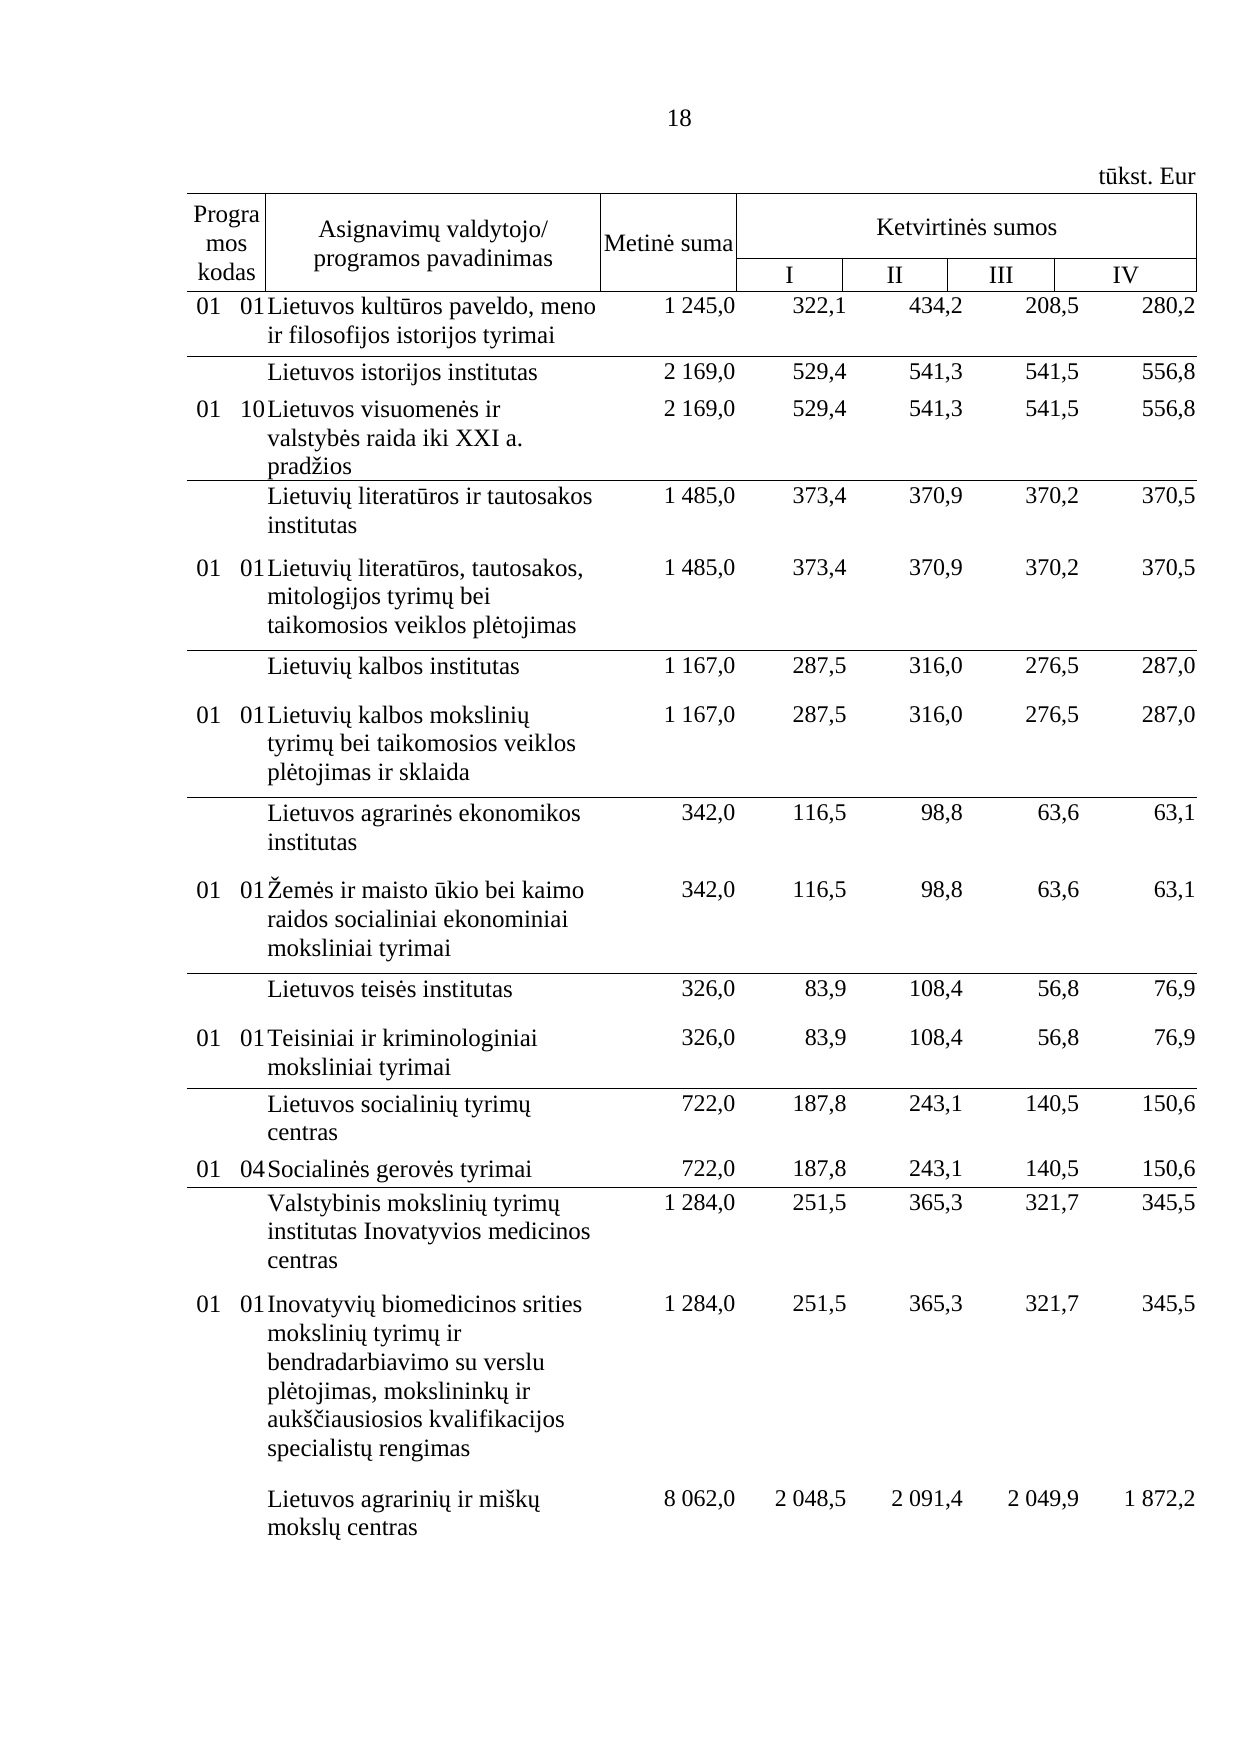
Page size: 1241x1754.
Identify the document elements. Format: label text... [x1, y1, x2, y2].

table_cell 150,6 [1080, 1089, 1197, 1154]
table_cell 01 [187, 292, 222, 356]
table_cell 63,6 [964, 798, 1080, 876]
table_cell 01 [222, 292, 266, 356]
table_cell Ketvirtinės sumos [737, 194, 1196, 258]
table_cell Asignavimų valdytojo/ programos pavadinimas [266, 194, 600, 291]
table_cell 287,0 [1080, 700, 1197, 797]
table_cell [187, 357, 266, 394]
table_cell 01 [187, 553, 222, 650]
table_cell 251,5 [736, 1290, 847, 1484]
table_cell 140,5 [964, 1089, 1080, 1154]
table_cell III [948, 259, 1054, 291]
table_cell 1 167,0 [600, 700, 736, 797]
table_cell 541,5 [964, 357, 1080, 394]
table_cell 83,9 [736, 974, 847, 1023]
table_cell 63,6 [964, 876, 1080, 973]
table_cell 56,8 [964, 974, 1080, 1023]
table_cell 280,2 [1080, 292, 1197, 356]
table_cell [187, 651, 266, 700]
table_cell 722,0 [600, 1154, 736, 1187]
table_cell 326,0 [600, 974, 736, 1023]
table_cell 1 284,0 [600, 1290, 736, 1484]
table_cell 1 485,0 [600, 553, 736, 650]
table_cell 434,2 [848, 292, 964, 356]
table_cell 541,3 [848, 394, 964, 480]
table_cell 01 [187, 1290, 222, 1484]
table_cell 370,9 [848, 481, 964, 553]
table_cell 01 [187, 700, 222, 797]
table_header [266, 161, 600, 193]
table_cell Lietuvos kultūros paveldo, meno ir filosofijos istorijos tyrimai [266, 292, 600, 356]
table_cell 98,8 [848, 876, 964, 973]
table_header [600, 161, 736, 193]
table_cell 541,5 [964, 394, 1080, 480]
table_cell 108,4 [848, 1023, 964, 1088]
table_cell 276,5 [964, 651, 1080, 700]
table_cell 321,7 [964, 1188, 1080, 1289]
table_cell Programos kodas [187, 194, 265, 291]
table_cell 150,6 [1080, 1154, 1197, 1187]
table_cell 370,2 [964, 481, 1080, 553]
table_cell Lietuvos socialinių tyrimų centras [266, 1089, 600, 1154]
table_cell 373,4 [736, 481, 847, 553]
table_cell 76,9 [1080, 974, 1197, 1023]
table_cell 322,1 [736, 292, 847, 356]
table_cell 2 169,0 [600, 357, 736, 394]
table_cell 370,2 [964, 553, 1080, 650]
table_cell 365,3 [848, 1290, 964, 1484]
table_cell Lietuvos agrarinės ekonomikos institutas [266, 798, 600, 876]
table_cell 63,1 [1080, 798, 1197, 876]
table_cell Lietuvių literatūros ir tautosakos institutas [266, 481, 600, 553]
table_cell 10 [222, 394, 266, 480]
table_cell 370,5 [1080, 481, 1197, 553]
table_cell 541,3 [848, 357, 964, 394]
table_cell Lietuvos agrarinių ir miškų mokslų centras [266, 1484, 600, 1557]
table_cell [187, 1089, 266, 1154]
table_cell 529,4 [736, 357, 847, 394]
table_cell 243,1 [848, 1089, 964, 1154]
table_cell Lietuvos visuomenės ir valstybės raida iki XXI a. pradžios [266, 394, 600, 480]
table_cell 01 [187, 394, 222, 480]
table_cell Inovatyvių biomedicinos srities mokslinių tyrimų ir bendradarbiavimo su verslu plėtojimas, mokslininkų ir aukščiausiosios kvalifikacijos specialistų rengimas [266, 1290, 600, 1484]
table_cell Žemės ir maisto ūkio bei kaimo raidos socialiniai ekonominiai moksliniai tyrimai [266, 876, 600, 973]
table_cell [187, 1484, 266, 1557]
table_cell 2 049,9 [964, 1484, 1080, 1557]
table_cell 98,8 [848, 798, 964, 876]
table_cell Teisiniai ir kriminologiniai moksliniai tyrimai [266, 1023, 600, 1088]
table_cell [187, 481, 266, 553]
table_cell 556,8 [1080, 394, 1197, 480]
table_cell Lietuvių kalbos mokslinių tyrimų bei taikomosios veiklos plėtojimas ir sklaida [266, 700, 600, 797]
table_cell Socialinės gerovės tyrimai [266, 1154, 600, 1187]
table_cell 243,1 [848, 1154, 964, 1187]
table_cell [187, 1188, 266, 1289]
table_cell 01 [222, 1023, 266, 1088]
table_cell 342,0 [600, 798, 736, 876]
table_header [736, 161, 842, 193]
table_cell 2 091,4 [848, 1484, 964, 1557]
table_cell 321,7 [964, 1290, 1080, 1484]
table_cell 276,5 [964, 700, 1080, 797]
table_cell Lietuvos teisės institutas [266, 974, 600, 1023]
table_cell 529,4 [736, 394, 847, 480]
table_cell Valstybinis mokslinių tyrimų institutas Inovatyvios medicinos centras [266, 1188, 600, 1289]
table_cell 187,8 [736, 1089, 847, 1154]
table_header [222, 161, 266, 193]
table_cell 108,4 [848, 974, 964, 1023]
table_cell 56,8 [964, 1023, 1080, 1088]
table_cell [187, 798, 266, 876]
table_header tūkst. Eur [948, 161, 1197, 193]
table_cell 8 062,0 [600, 1484, 736, 1557]
table_cell 83,9 [736, 1023, 847, 1088]
table_cell 140,5 [964, 1154, 1080, 1187]
table_cell 370,5 [1080, 553, 1197, 650]
table_cell 287,0 [1080, 651, 1197, 700]
table_cell 342,0 [600, 876, 736, 973]
table_cell 251,5 [736, 1188, 847, 1289]
table_cell 316,0 [848, 651, 964, 700]
table_cell 316,0 [848, 700, 964, 797]
table_cell 2 048,5 [736, 1484, 847, 1557]
table_cell 326,0 [600, 1023, 736, 1088]
table_cell 556,8 [1080, 357, 1197, 394]
table_cell 345,5 [1080, 1188, 1197, 1289]
table_cell 04 [222, 1154, 266, 1187]
table_cell 01 [222, 1290, 266, 1484]
table_cell 116,5 [736, 798, 847, 876]
table_cell 2 169,0 [600, 394, 736, 480]
table_cell 287,5 [736, 700, 847, 797]
table_cell 01 [187, 1023, 222, 1088]
table_cell 01 [187, 1154, 222, 1187]
table_header [842, 161, 947, 193]
table_cell 1 485,0 [600, 481, 736, 553]
table_cell 365,3 [848, 1188, 964, 1289]
table_cell [187, 974, 266, 1023]
table_cell IV [1055, 259, 1196, 291]
table_cell Lietuvos istorijos institutas [266, 357, 600, 394]
table_cell 1 167,0 [600, 651, 736, 700]
table_cell II [843, 259, 947, 291]
table_cell 76,9 [1080, 1023, 1197, 1088]
table_cell 1 245,0 [600, 292, 736, 356]
table_cell 373,4 [736, 553, 847, 650]
table_cell Lietuvių kalbos institutas [266, 651, 600, 700]
table_cell 1 284,0 [600, 1188, 736, 1289]
table_cell 116,5 [736, 876, 847, 973]
table_cell 63,1 [1080, 876, 1197, 973]
table_cell 287,5 [736, 651, 847, 700]
table_cell 01 [222, 876, 266, 973]
table_header [187, 161, 222, 193]
table_cell I [737, 259, 842, 291]
table_cell 722,0 [600, 1089, 736, 1154]
table_cell 187,8 [736, 1154, 847, 1187]
table_cell 208,5 [964, 292, 1080, 356]
table_cell Metinė suma [601, 194, 736, 291]
table_cell 1 872,2 [1080, 1484, 1197, 1557]
table_cell 01 [222, 700, 266, 797]
table_cell 370,9 [848, 553, 964, 650]
table_cell Lietuvių literatūros, tautosakos, mitologijos tyrimų bei taikomosios veiklos plėtojimas [266, 553, 600, 650]
table_cell 01 [187, 876, 222, 973]
table_cell 345,5 [1080, 1290, 1197, 1484]
table_cell 01 [222, 553, 266, 650]
